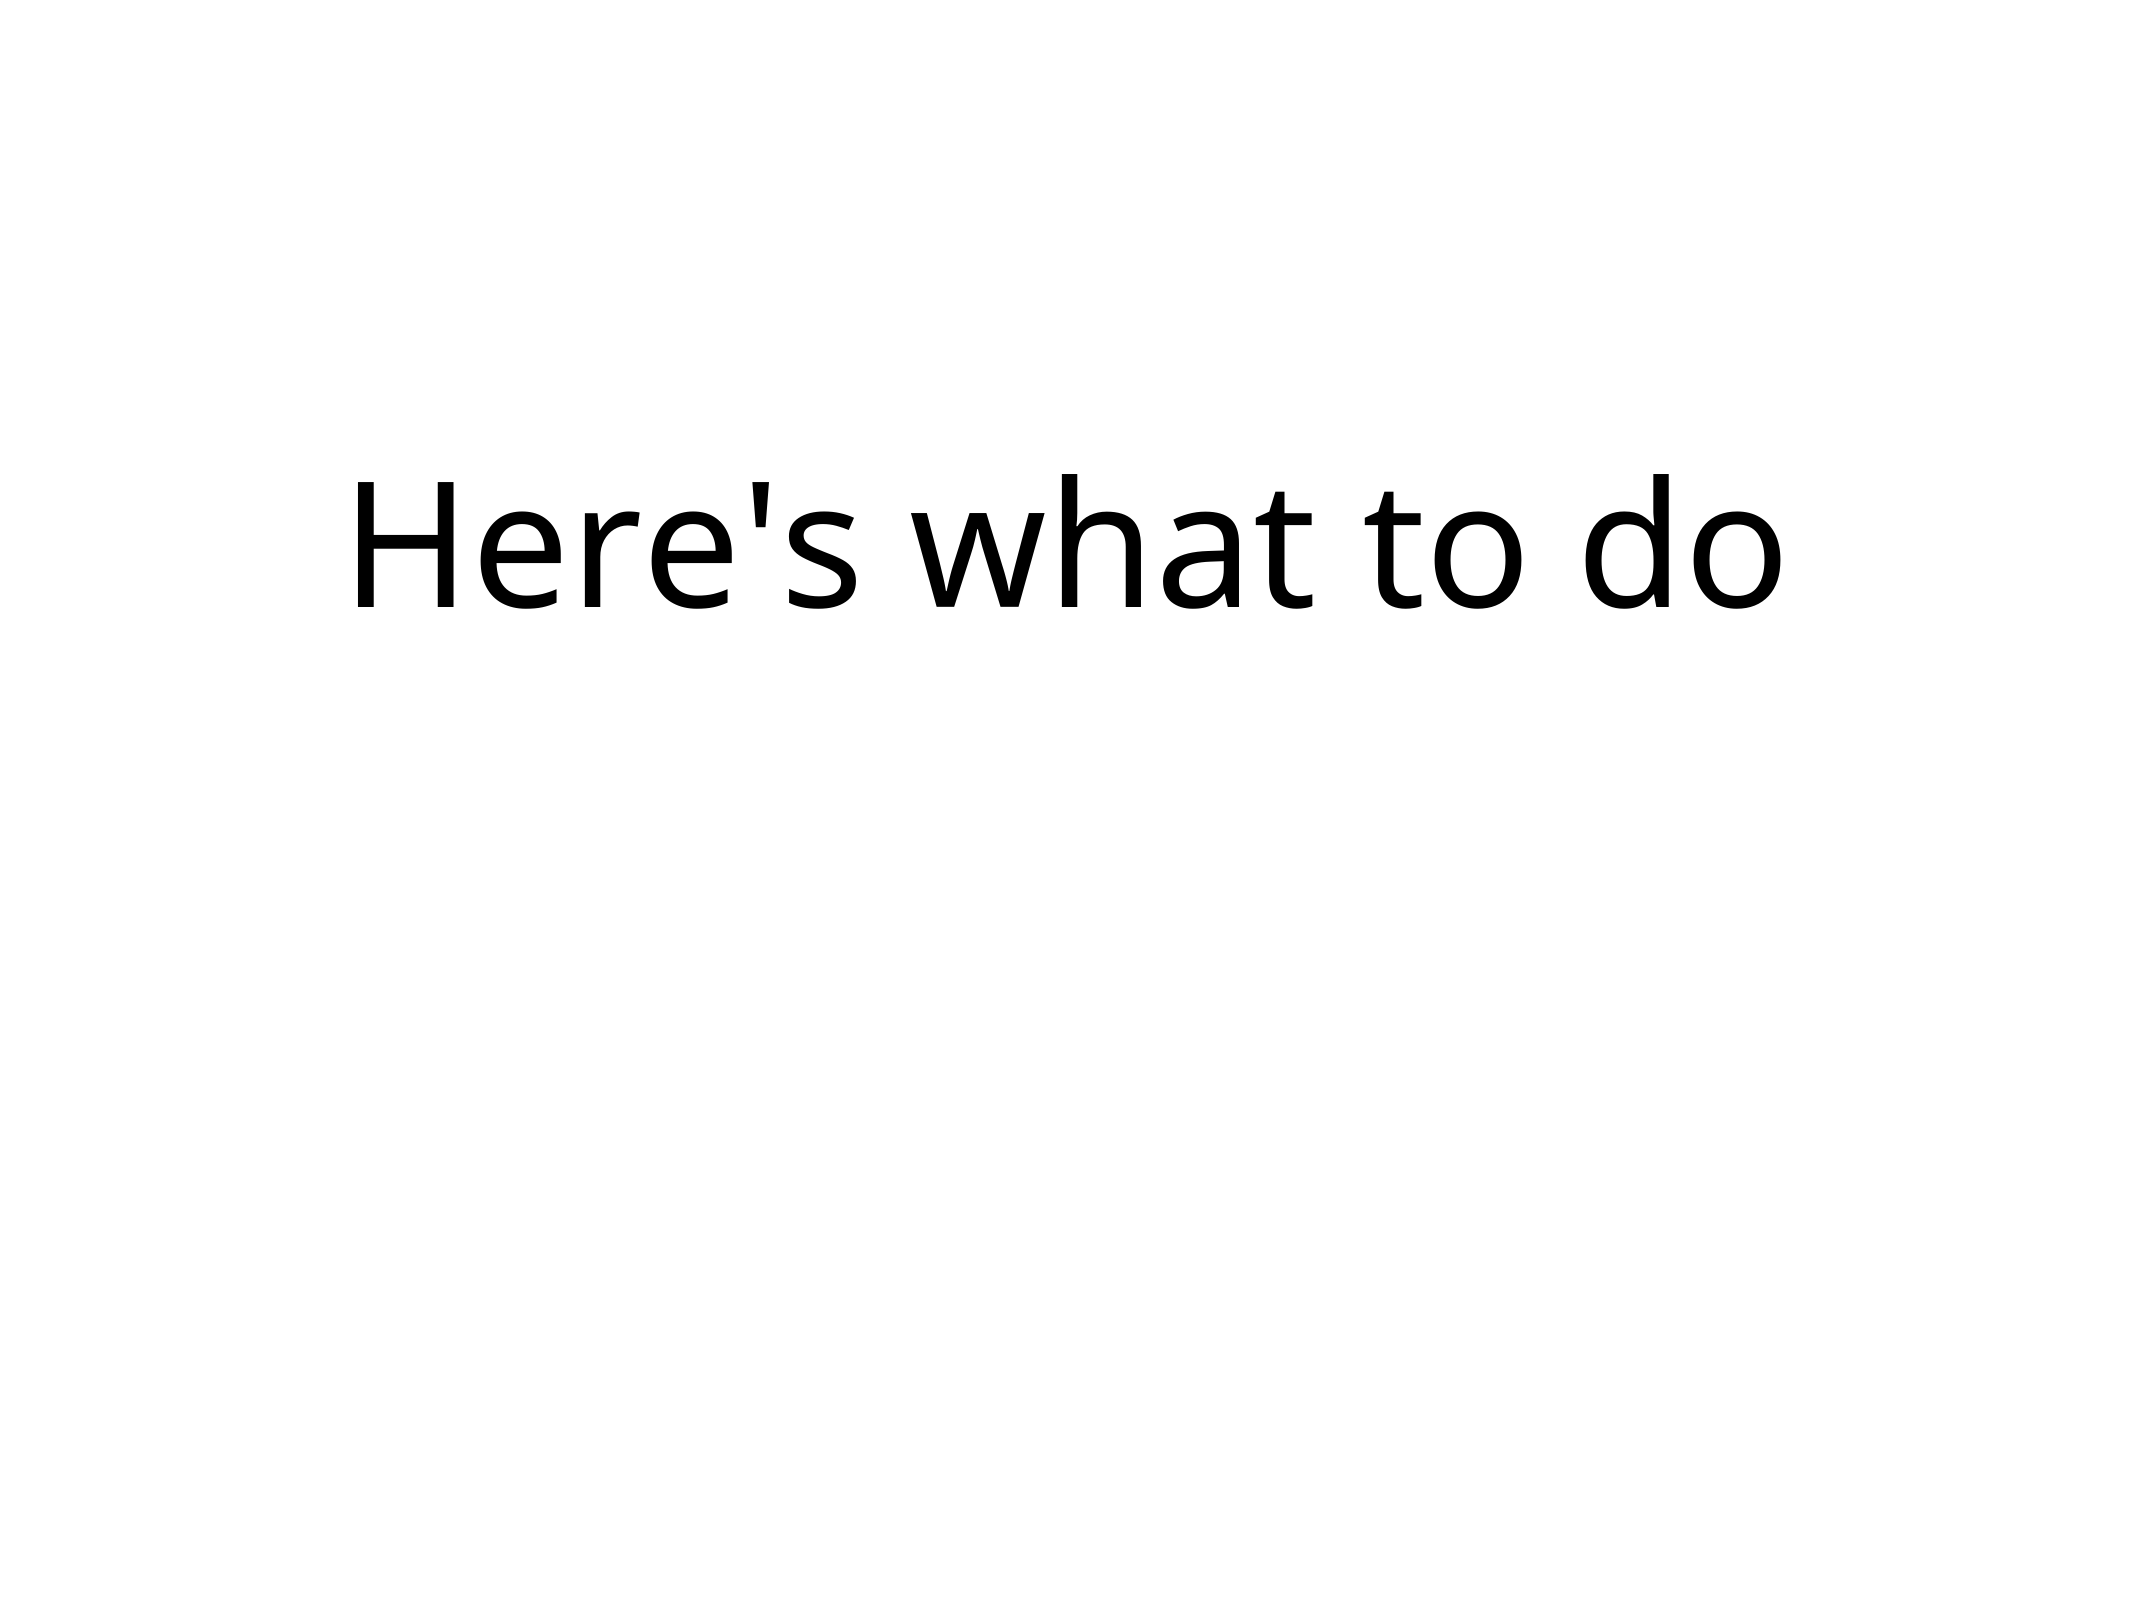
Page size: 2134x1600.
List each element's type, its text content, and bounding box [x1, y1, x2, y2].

title Here's what to do [208, 276, 1925, 804]
